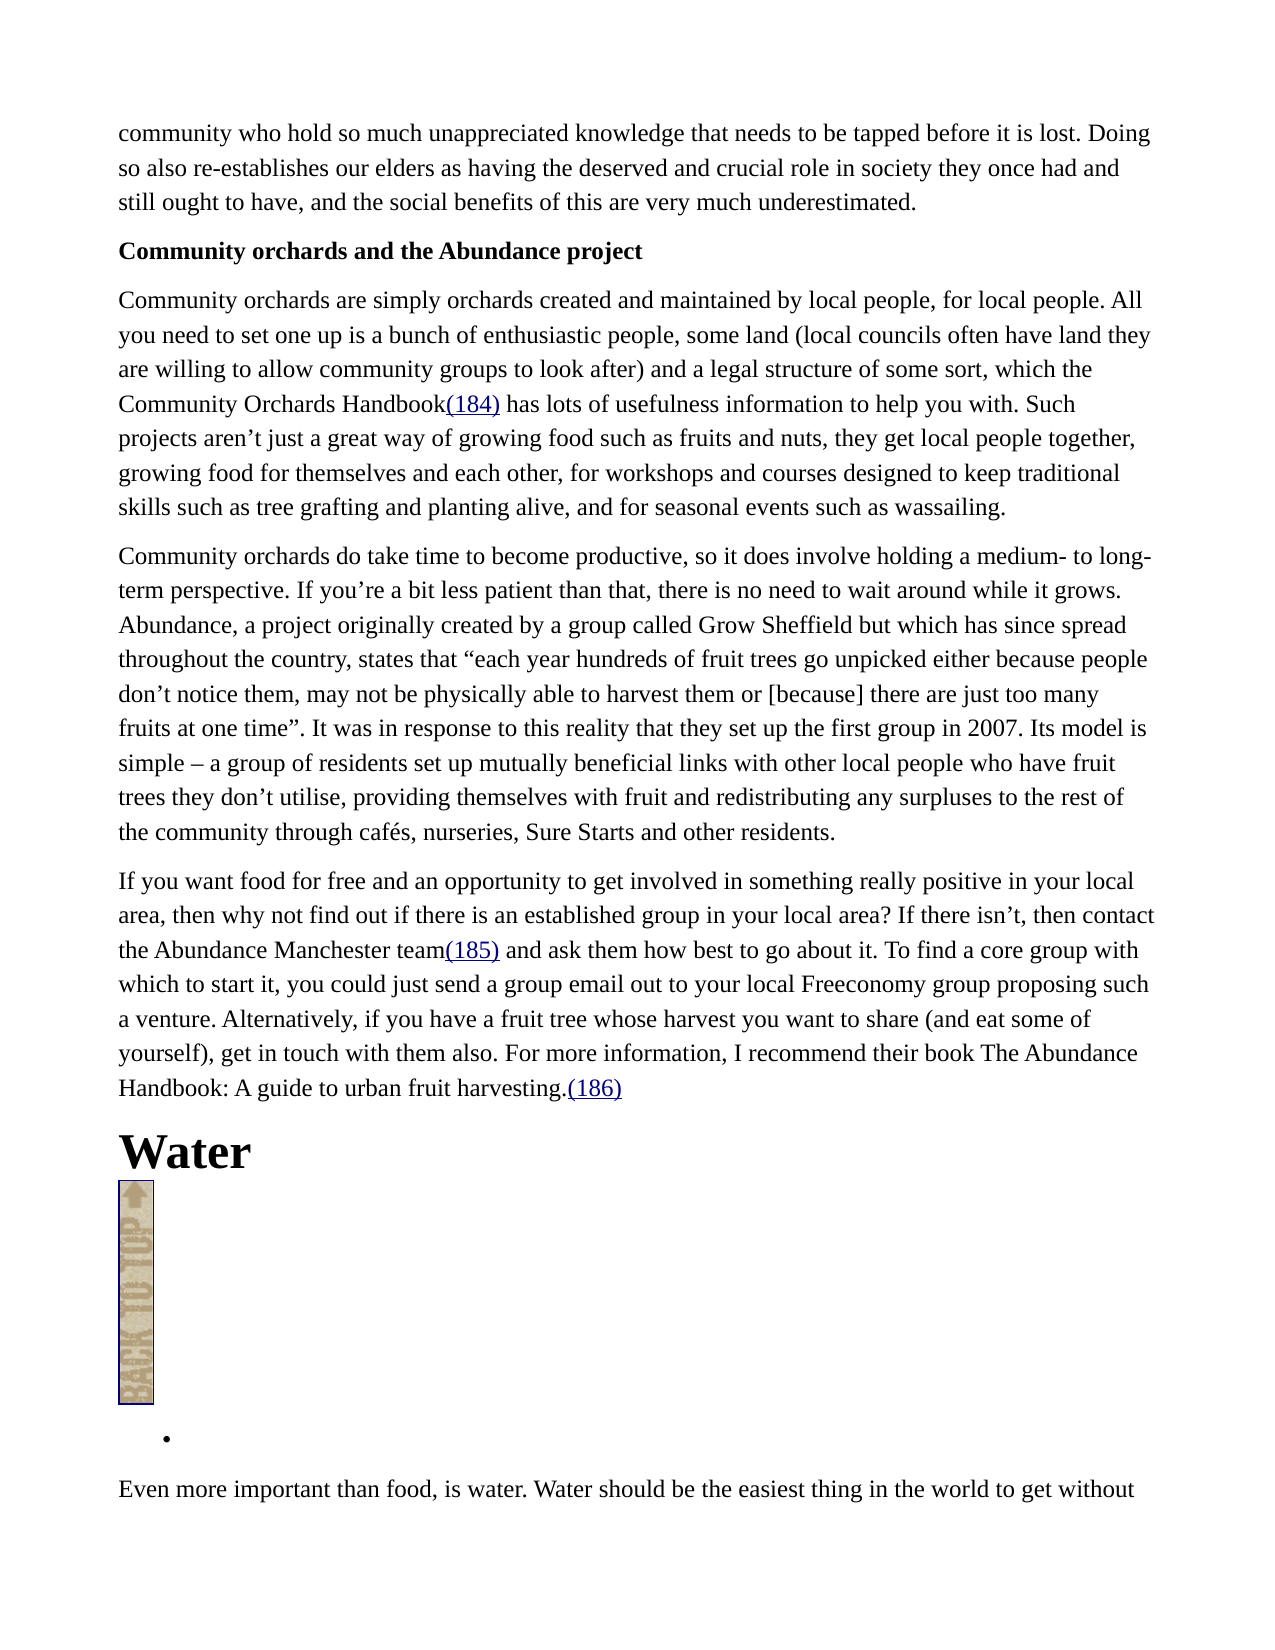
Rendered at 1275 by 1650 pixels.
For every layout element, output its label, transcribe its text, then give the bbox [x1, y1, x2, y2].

text community who hold so much unappreciated knowledge that needs to be tapped before it is lost. Doing so also re-establishes our elders as having the deserved and crucial role in society they once had and still ought to have, and the social benefits of this are very much underestimated. [118, 118, 1157, 216]
text Community orchards are simply orchards created and maintained by local people, for local people. All you need to set one up is a bunch of enthusiastic people, some land (local councils often have land they are willing to allow community groups to look after) and a legal structure of some sort, which the Community Orchards Handbook(184) has lots of usefulness information to help you with. Such projects aren’t just a great way of growing food such as fruits and nuts, they get local people together, growing food for themselves and each other, for workshops and courses designed to keep traditional skills such as tree grafting and planting alive, and for seasonal events such as wassailing. [118, 285, 1157, 521]
text Even more important than food, is water. Water should be the easiest thing in the world to get without [118, 1474, 1157, 1503]
subtitle Water [118, 1122, 1157, 1179]
text Community orchards and the Abundance project [118, 236, 1157, 265]
text Community orchards do take time to become productive, so it does involve holding a medium- to long-term perspective. If you’re a bit less patient than that, there is no need to wait around while it grows. Abundance, a project originally created by a group called Grow Sheffield but which has since spread throughout the country, states that “each year hundreds of fruit trees go unpicked either because people don’t notice them, may not be physically able to harvest them or [because] there are just too many fruits at one time”. It was in response to this reality that they set up the first group in 2007. Its model is simple – a group of residents set up mutually beneficial links with other local people who have fruit trees they don’t utilise, providing themselves with fruit and redistributing any surpluses to the rest of the community through cafés, nurseries, Sure Starts and other residents. [118, 541, 1157, 846]
text If you want food for free and an opportunity to get involved in something really positive in your local area, then why not find out if there is an established group in your local area? If there isn’t, then contact the Abundance Manchester team(185) and ask them how best to go about it. To find a core group with which to start it, you could just send a group email out to your local Freeconomy group proposing such a venture. Alternatively, if you have a fruit tree whose harvest you want to share (and eat some of yourself), get in touch with them also. For more information, I recommend their book The Abundance Handbook: A guide to urban fruit harvesting.(186) [118, 866, 1157, 1102]
picture [120, 1181, 153, 1403]
